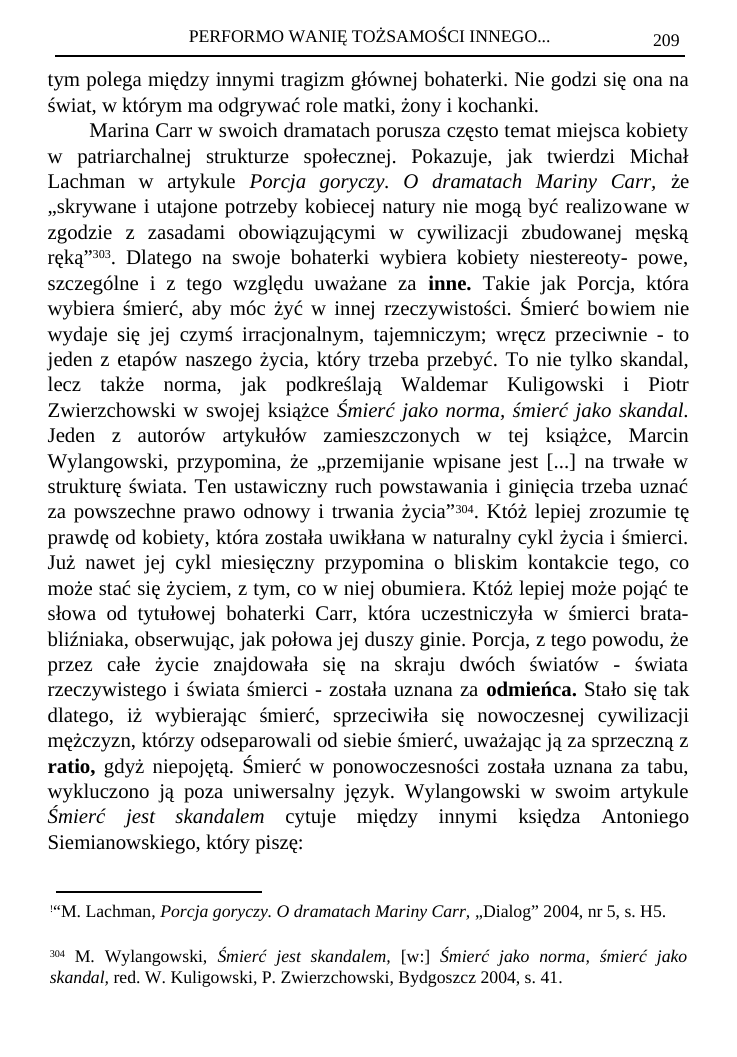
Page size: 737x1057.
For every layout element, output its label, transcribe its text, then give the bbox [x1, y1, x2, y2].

text PERFORMO WANIĘ TOŻSAMOŚCI INNEGO... [178, 25, 561, 46]
text !“M. Lachman, Porcja goryczy. O dramatach Mariny Carr, „Dialog” 2004, nr 5, s. H5. [49, 900, 689, 921]
text 209 [653, 29, 687, 50]
text Marina Carr w swoich dramatach porusza często temat miejsca kobiety w patriarchalnej strukturze społecznej. Pokazuje, jak twierdzi Michał Lachman w artykule Porcja goryczy. O dramatach Mariny Carr, że „skrywane i utajone potrzeby kobiecej natury nie mogą być realizo­wane w zgodzie z zasadami obowiązującymi w cywilizacji zbudowanej męską ręką”303. Dlatego na swoje bohaterki wybiera kobiety niestereoty- powe, szczególne i z tego względu uważane za inne. Takie jak Porcja, która wybiera śmierć, aby móc żyć w innej rzeczywistości. Śmierć bo­wiem nie wydaje się jej czymś irracjonalnym, tajemniczym; wręcz prze­ciwnie - to jeden z etapów naszego życia, który trzeba przebyć. To nie tylko skandal, lecz także norma, jak podkreślają Waldemar Kuligowski i Piotr Zwierzchowski w swojej książce Śmierć jako norma, śmierć jako skandal. Jeden z autorów artykułów zamieszczonych w tej książce, Marcin Wylangowski, przypomina, że „przemijanie wpisane jest [...] na trwałe w strukturę świata. Ten ustawiczny ruch powstawania i ginięcia trzeba uznać za powszechne prawo odnowy i trwania życia”304. Któż le­piej zrozumie tę prawdę od kobiety, która została uwikłana w naturalny cykl życia i śmierci. Już nawet jej cykl miesięczny przypomina o bli­skim kontakcie tego, co może stać się życiem, z tym, co w niej obumie­ra. Któż lepiej może pojąć te słowa od tytułowej bohaterki Carr, która uczestniczyła w śmierci brata-bliźniaka, obserwując, jak połowa jej du­szy ginie. Porcja, z tego powodu, że przez całe życie znajdowała się na skraju dwóch światów - świata rzeczywistego i świata śmierci - została uznana za odmieńca. Stało się tak dlatego, iż wybierając śmierć, sprze­ciwiła się nowoczesnej cywilizacji mężczyzn, którzy odseparowali od siebie śmierć, uważając ją za sprzeczną z ratio, gdyż niepojętą. Śmierć w ponowoczesności została uznana za tabu, wykluczono ją poza uni­wersalny język. Wylangowski w swoim artykule Śmierć jest skandalem cytuje między innymi księdza Antoniego Siemianowskiego, który piszę: [47, 118, 689, 854]
text 304 M. Wylangowski, Śmierć jest skandalem, [w:] Śmierć jako norma, śmierć jako skandal, red. W. Kuligowski, P. Zwierzchowski, Bydgoszcz 2004, s. 41. [49, 946, 689, 987]
text tym polega między innymi tragizm głównej bohaterki. Nie godzi się ona na świat, w którym ma odgrywać role matki, żony i kochanki. [47, 67, 689, 117]
